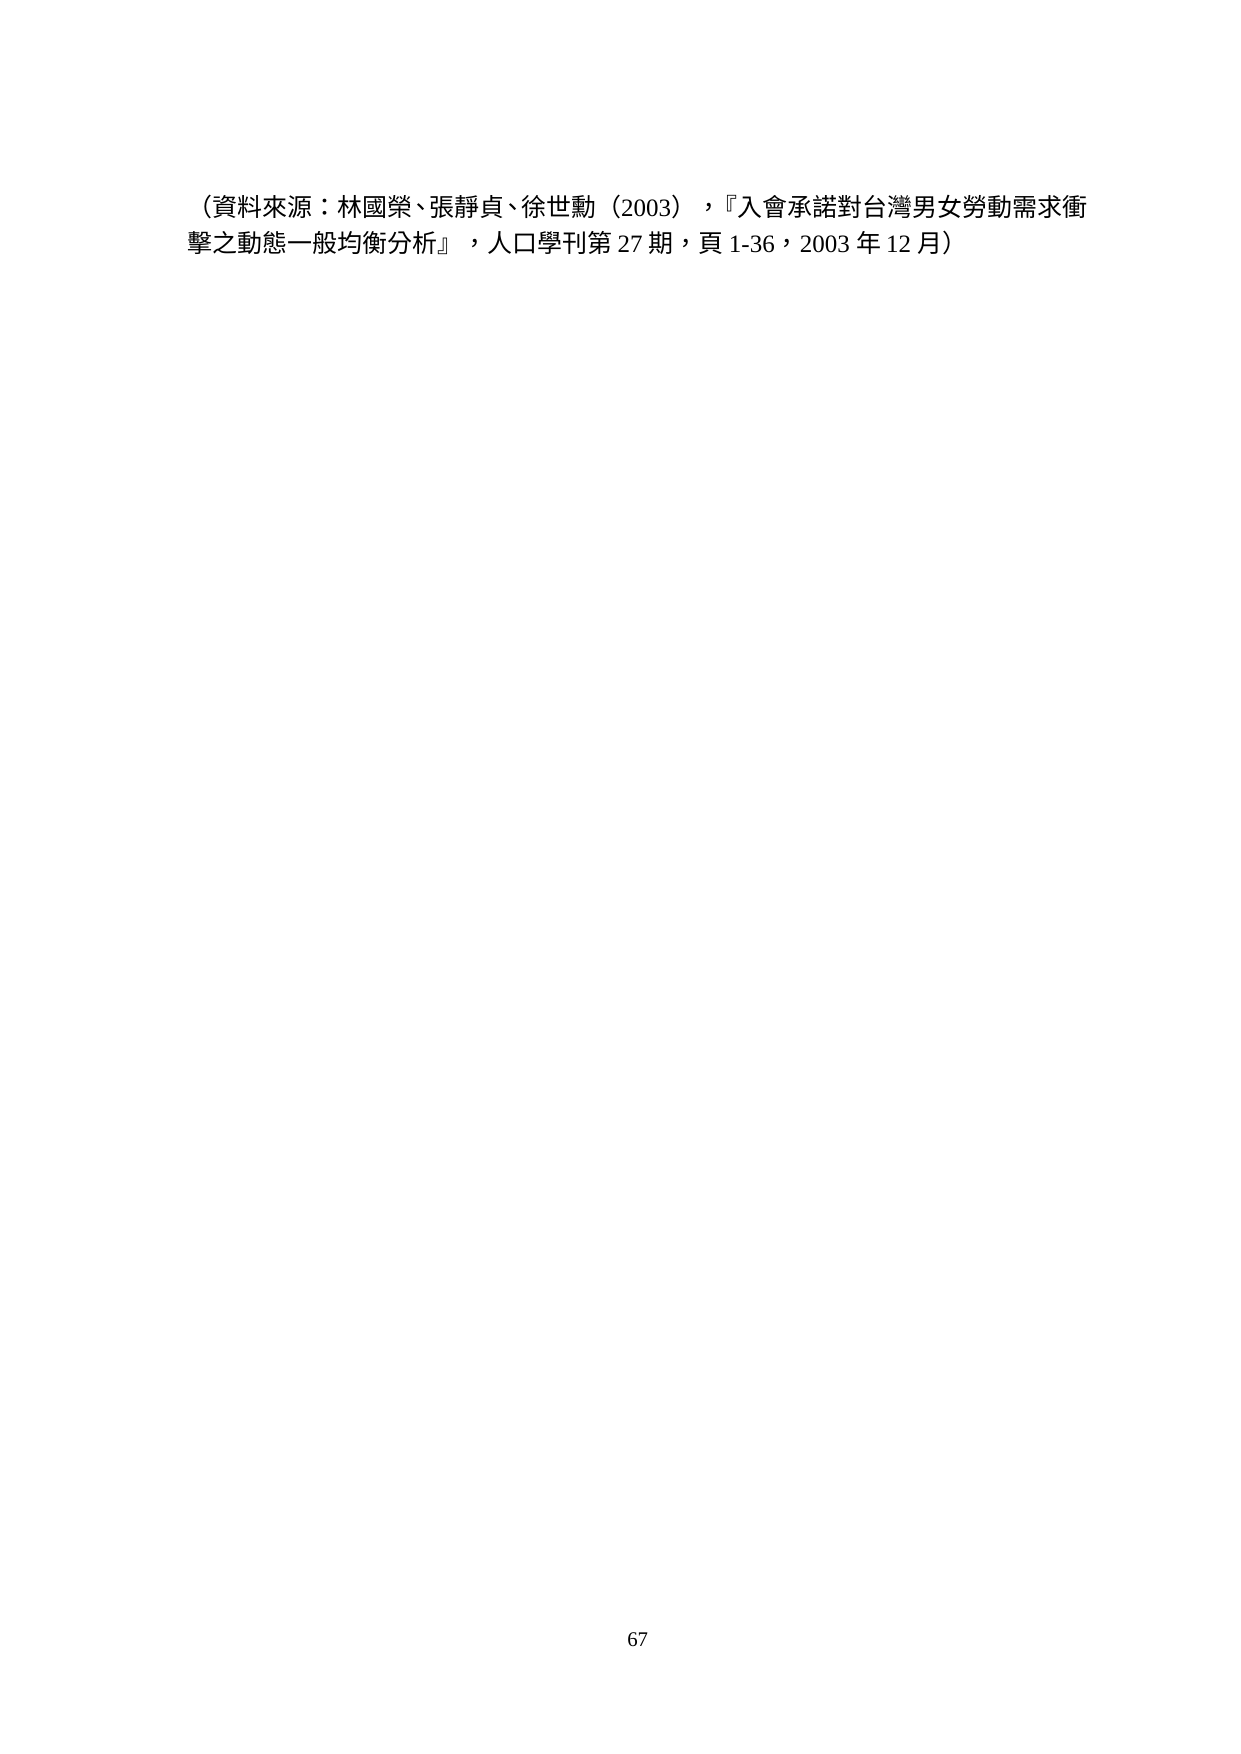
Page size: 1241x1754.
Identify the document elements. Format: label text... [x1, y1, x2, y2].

text （資料來源：林國榮、張靜貞、徐世勳（2003），『入會承諾對台灣男女勞動需求衝擊之動態一般均衡分析』，人口學刊第27 期，頁1-36，2003 年12 月） [187, 187, 1087, 260]
